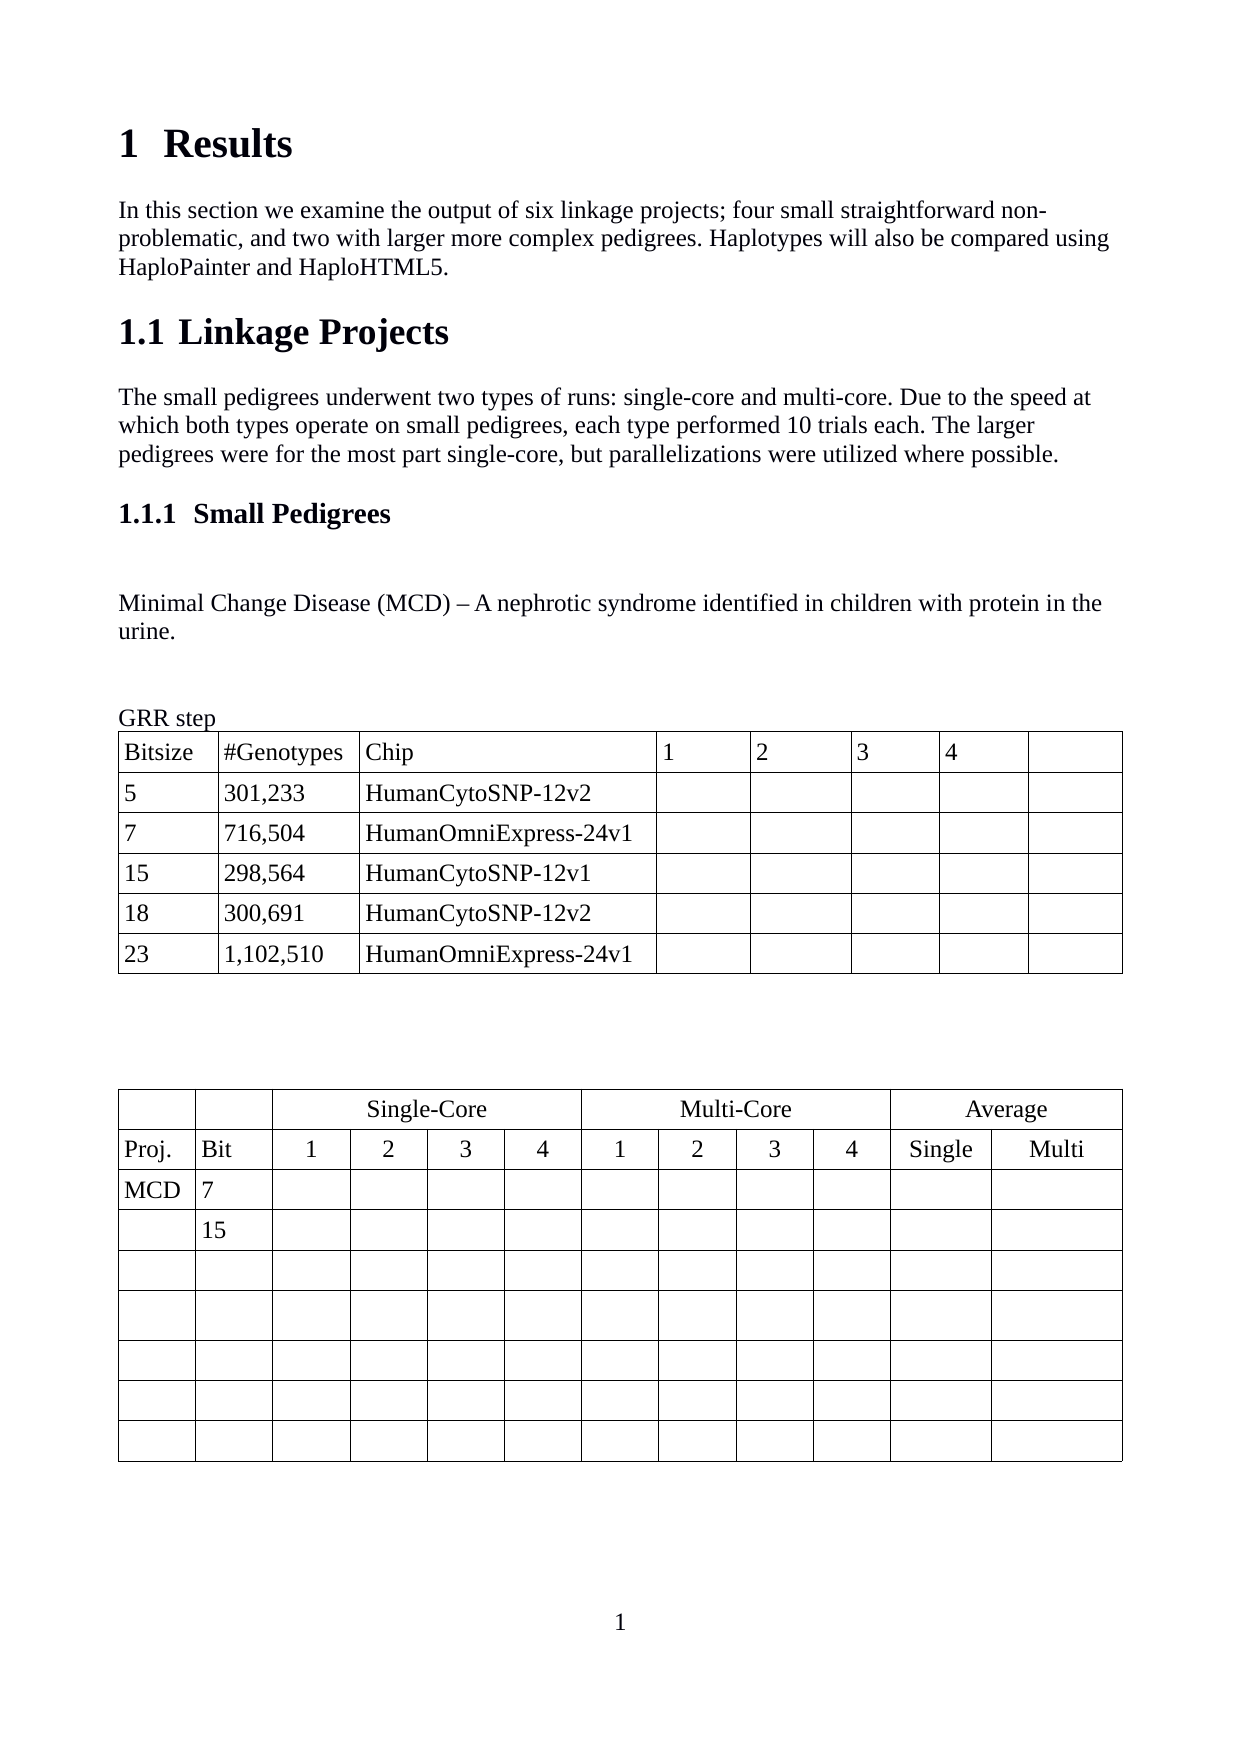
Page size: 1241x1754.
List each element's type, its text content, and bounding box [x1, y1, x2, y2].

text GRR step [118, 703, 1122, 731]
table_cell [273, 1210, 350, 1250]
table_cell [1029, 934, 1122, 973]
table_cell [891, 1421, 991, 1461]
table_cell [196, 1421, 272, 1461]
table_cell 3 [428, 1130, 504, 1169]
table_cell [582, 1170, 658, 1209]
table_cell [659, 1381, 736, 1420]
table_cell [582, 1291, 658, 1340]
table_cell [814, 1421, 890, 1461]
table_cell [814, 1170, 890, 1209]
table_cell [505, 1341, 581, 1380]
table_cell 1 [273, 1130, 350, 1169]
table_cell [119, 1291, 195, 1340]
table_cell [351, 1341, 427, 1380]
table_cell [1029, 773, 1122, 812]
table_cell Proj. [119, 1130, 195, 1169]
table_cell [505, 1421, 581, 1461]
table_cell [428, 1341, 504, 1380]
table_cell [196, 1291, 272, 1340]
table_header Bitsize [119, 732, 218, 772]
table_cell [751, 813, 851, 852]
table_cell HumanCytoSNP-12v2 [360, 773, 656, 812]
table_cell [992, 1421, 1122, 1461]
table_cell 1,102,510 [219, 934, 359, 973]
table_cell [1029, 894, 1122, 933]
table_cell [737, 1341, 813, 1380]
table_cell [1029, 854, 1122, 893]
table_cell [657, 773, 750, 812]
table_cell [505, 1210, 581, 1250]
table_cell [814, 1341, 890, 1380]
table_cell [940, 934, 1028, 973]
table_cell [992, 1210, 1122, 1250]
table_cell [659, 1341, 736, 1380]
table_cell 18 [119, 894, 218, 933]
table_cell 7 [119, 813, 218, 852]
table_header Average [891, 1090, 1122, 1129]
table_cell [351, 1210, 427, 1250]
table_cell [582, 1381, 658, 1420]
table_cell [582, 1210, 658, 1250]
table_cell [737, 1381, 813, 1420]
table_cell [852, 934, 939, 973]
table_cell [814, 1210, 890, 1250]
table_cell 4 [814, 1130, 890, 1169]
table_cell 1 [582, 1130, 658, 1169]
table_cell 15 [196, 1210, 272, 1250]
table_cell [428, 1170, 504, 1209]
table_cell [852, 773, 939, 812]
table_cell [940, 773, 1028, 812]
table_cell [992, 1341, 1122, 1380]
table_cell [119, 1210, 195, 1250]
table_cell 716,504 [219, 813, 359, 852]
table_cell [505, 1251, 581, 1290]
table_cell [891, 1381, 991, 1420]
table_header Multi-Core [582, 1090, 890, 1129]
table_cell [119, 1421, 195, 1461]
table_cell [351, 1381, 427, 1420]
table_cell [273, 1291, 350, 1340]
table_cell [196, 1251, 272, 1290]
table_cell [273, 1381, 350, 1420]
table_cell [992, 1251, 1122, 1290]
table_cell [992, 1291, 1122, 1340]
table_cell [582, 1341, 658, 1380]
table_cell [737, 1210, 813, 1250]
table_header 4 [940, 732, 1028, 772]
table_cell [428, 1381, 504, 1420]
table_cell [940, 854, 1028, 893]
table_cell [659, 1210, 736, 1250]
table_cell [657, 813, 750, 852]
table_cell 4 [505, 1130, 581, 1169]
text Minimal Change Disease (MCD) – A nephrotic syndrome identified in children with protein in the urine. [118, 588, 1122, 645]
table_header 3 [852, 732, 939, 772]
table_cell [852, 894, 939, 933]
table_cell [891, 1291, 991, 1340]
table_header 1 [657, 732, 750, 772]
table_cell [814, 1381, 890, 1420]
table_cell [196, 1381, 272, 1420]
table_cell 15 [119, 854, 218, 893]
table_cell Bit [196, 1130, 272, 1169]
subtitle Linkage Projects [118, 310, 1122, 353]
table_cell [351, 1251, 427, 1290]
table_cell [273, 1251, 350, 1290]
table_cell 23 [119, 934, 218, 973]
table_cell [273, 1341, 350, 1380]
table_cell [119, 1251, 195, 1290]
table_cell [505, 1381, 581, 1420]
table_header [119, 1090, 195, 1129]
table_cell [273, 1170, 350, 1209]
table_cell HumanCytoSNP-12v2 [360, 894, 656, 933]
table_cell [428, 1251, 504, 1290]
table_cell 300,691 [219, 894, 359, 933]
table_cell [852, 813, 939, 852]
table_cell 3 [737, 1130, 813, 1169]
table_cell [737, 1251, 813, 1290]
table_cell [582, 1251, 658, 1290]
table_cell [814, 1251, 890, 1290]
table_cell [751, 854, 851, 893]
table_cell [751, 894, 851, 933]
table_cell HumanOmniExpress-24v1 [360, 813, 656, 852]
table_cell [737, 1291, 813, 1340]
table_cell [992, 1170, 1122, 1209]
table_cell [751, 773, 851, 812]
table_cell 2 [659, 1130, 736, 1169]
table_cell [657, 894, 750, 933]
table_cell [891, 1170, 991, 1209]
table_cell 301,233 [219, 773, 359, 812]
table_cell [273, 1421, 350, 1461]
table_cell 298,564 [219, 854, 359, 893]
table_cell MCD [119, 1170, 195, 1209]
table_cell [505, 1291, 581, 1340]
table_cell [940, 894, 1028, 933]
table_cell HumanOmniExpress-24v1 [360, 934, 656, 973]
table_cell [119, 1341, 195, 1380]
table_cell 2 [351, 1130, 427, 1169]
table_cell [891, 1210, 991, 1250]
table_header [1029, 732, 1122, 772]
table_cell [428, 1291, 504, 1340]
table_cell [505, 1170, 581, 1209]
table_cell 5 [119, 773, 218, 812]
table_cell [659, 1291, 736, 1340]
table_cell HumanCytoSNP-12v1 [360, 854, 656, 893]
text In this section we examine the output of six linkage projects; four small straightforward non-problematic, and two with larger more complex pedigrees. Haplotypes will also be compared using HaploPainter and HaploHTML5. [118, 195, 1122, 281]
table_cell [891, 1251, 991, 1290]
subtitle Results [118, 118, 1122, 166]
table_cell [196, 1341, 272, 1380]
table_header Single-Core [273, 1090, 581, 1129]
table_cell [940, 813, 1028, 852]
table_cell [852, 854, 939, 893]
table_header Chip [360, 732, 656, 772]
table_cell [737, 1421, 813, 1461]
table_header #Genotypes [219, 732, 359, 772]
table_cell [119, 1381, 195, 1420]
table_cell [659, 1421, 736, 1461]
table_cell [751, 934, 851, 973]
table_cell [657, 934, 750, 973]
table_cell [582, 1421, 658, 1461]
subtitle Small Pedigrees [118, 497, 1122, 530]
table_cell [1029, 813, 1122, 852]
table_cell 7 [196, 1170, 272, 1209]
table_header [196, 1090, 272, 1129]
table_cell Single [891, 1130, 991, 1169]
table_cell [814, 1291, 890, 1340]
table_cell [428, 1210, 504, 1250]
table_cell [351, 1421, 427, 1461]
table_cell Multi [992, 1130, 1122, 1169]
table_cell [992, 1381, 1122, 1420]
table_cell [351, 1170, 427, 1209]
table_header 2 [751, 732, 851, 772]
table_cell [657, 854, 750, 893]
table_cell [891, 1341, 991, 1380]
table_cell [737, 1170, 813, 1209]
table_cell [351, 1291, 427, 1340]
text The small pedigrees underwent two types of runs: single-core and multi-core. Due to the speed at which both types operate on small pedigrees, each type performed 10 trials each. The larger pedigrees were for the most part single-core, but parallelizations were utilized where possible. [118, 382, 1122, 468]
table_cell [659, 1251, 736, 1290]
table_cell [659, 1170, 736, 1209]
table_cell [428, 1421, 504, 1461]
